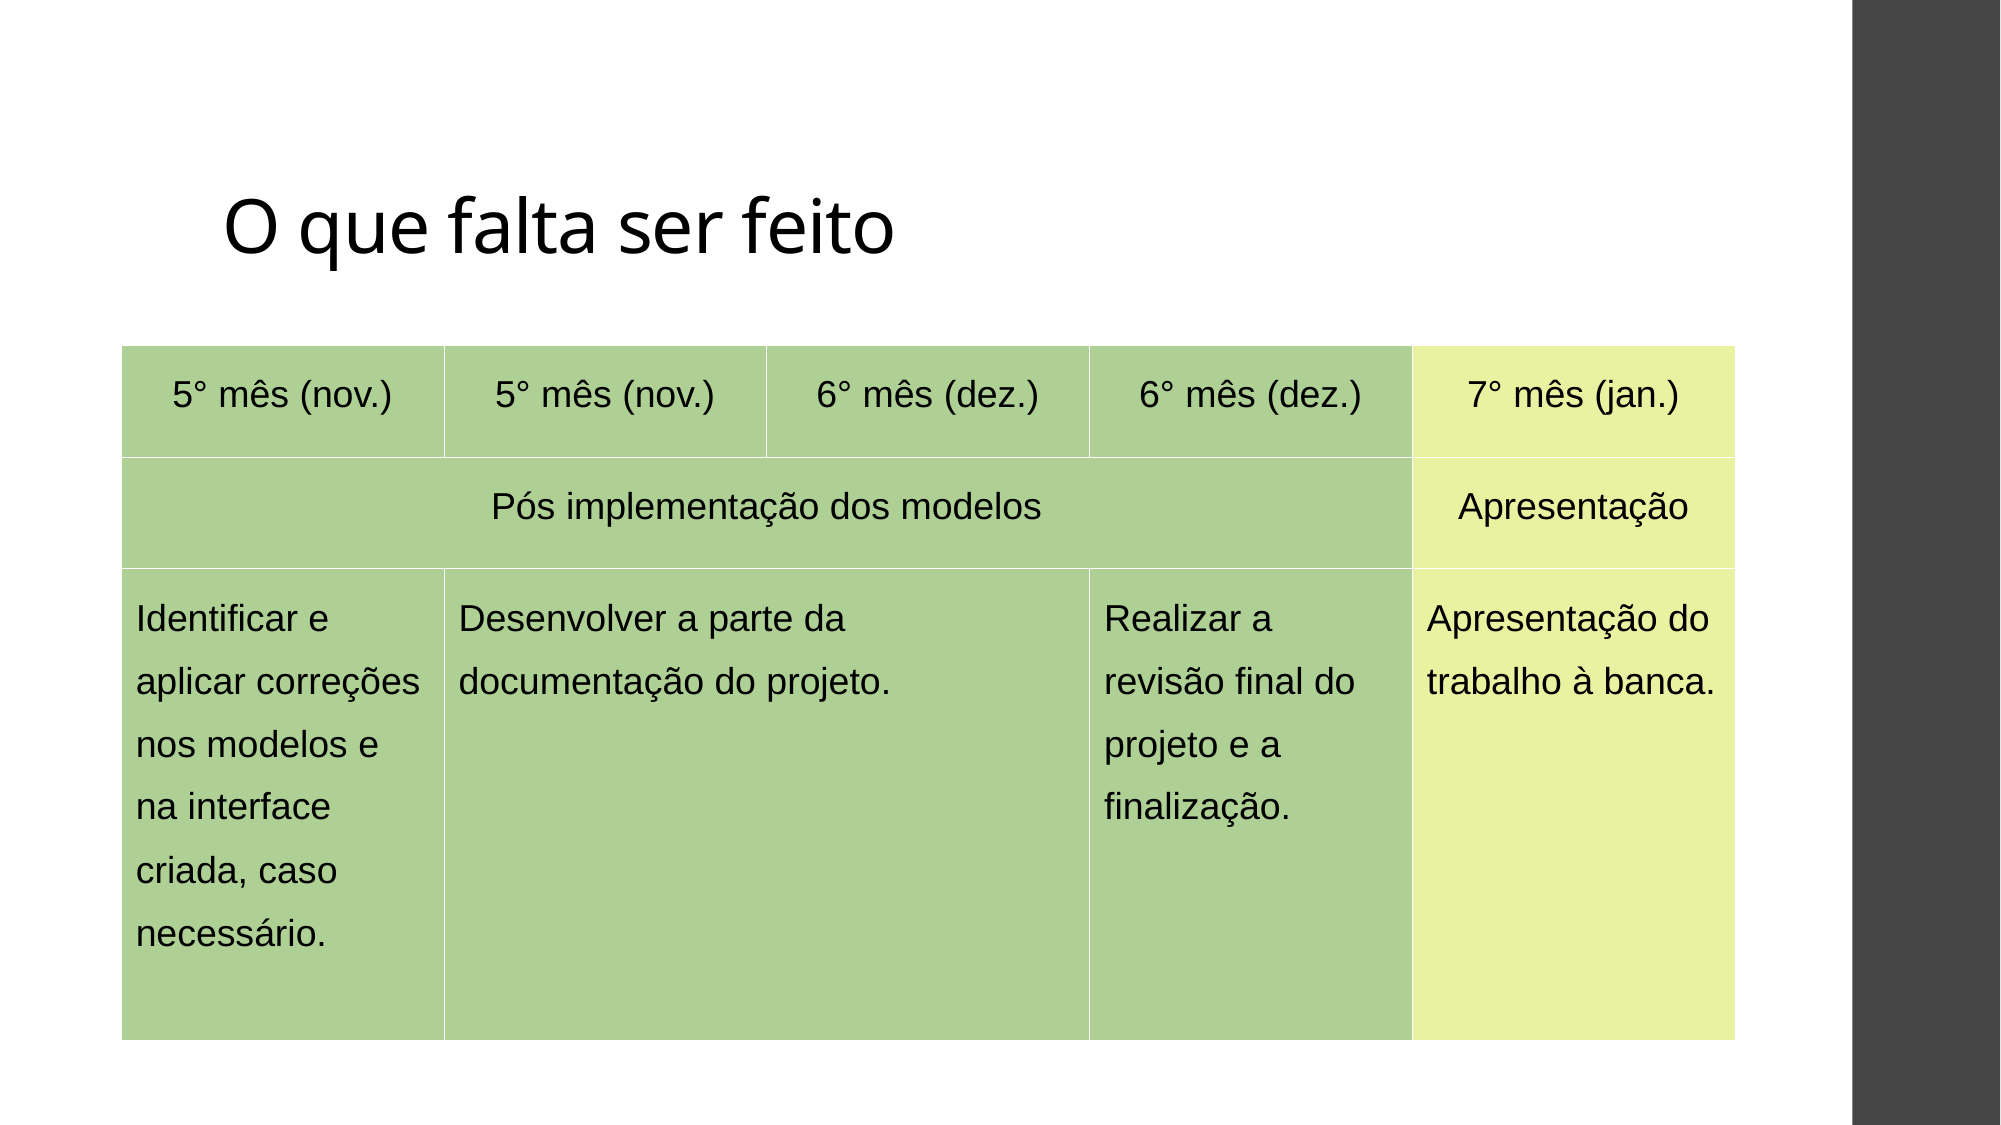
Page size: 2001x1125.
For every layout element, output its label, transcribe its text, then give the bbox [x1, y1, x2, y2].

table_header 6° mês (dez.) [1090, 346, 1412, 457]
table_cell Desenvolver a parte da documentação do projeto. [445, 569, 1089, 1040]
table_cell Identificar e aplicar correções nos modelos e na interface criada, caso necessário. [122, 569, 444, 1040]
table_header 5° mês (nov.) [445, 346, 766, 457]
table_cell Apresentação [1413, 458, 1735, 568]
table_cell Pós implementação dos modelos [122, 458, 1412, 568]
title O que falta ser feito [206, 60, 1797, 278]
table_header 5° mês (nov.) [122, 346, 444, 457]
table_header 6° mês (dez.) [767, 346, 1089, 457]
table_cell Realizar a revisão final do projeto e a finalização. [1090, 569, 1412, 1040]
table_cell Apresentação do trabalho à banca. [1413, 569, 1735, 1040]
table_header 7° mês (jan.) [1413, 346, 1735, 457]
